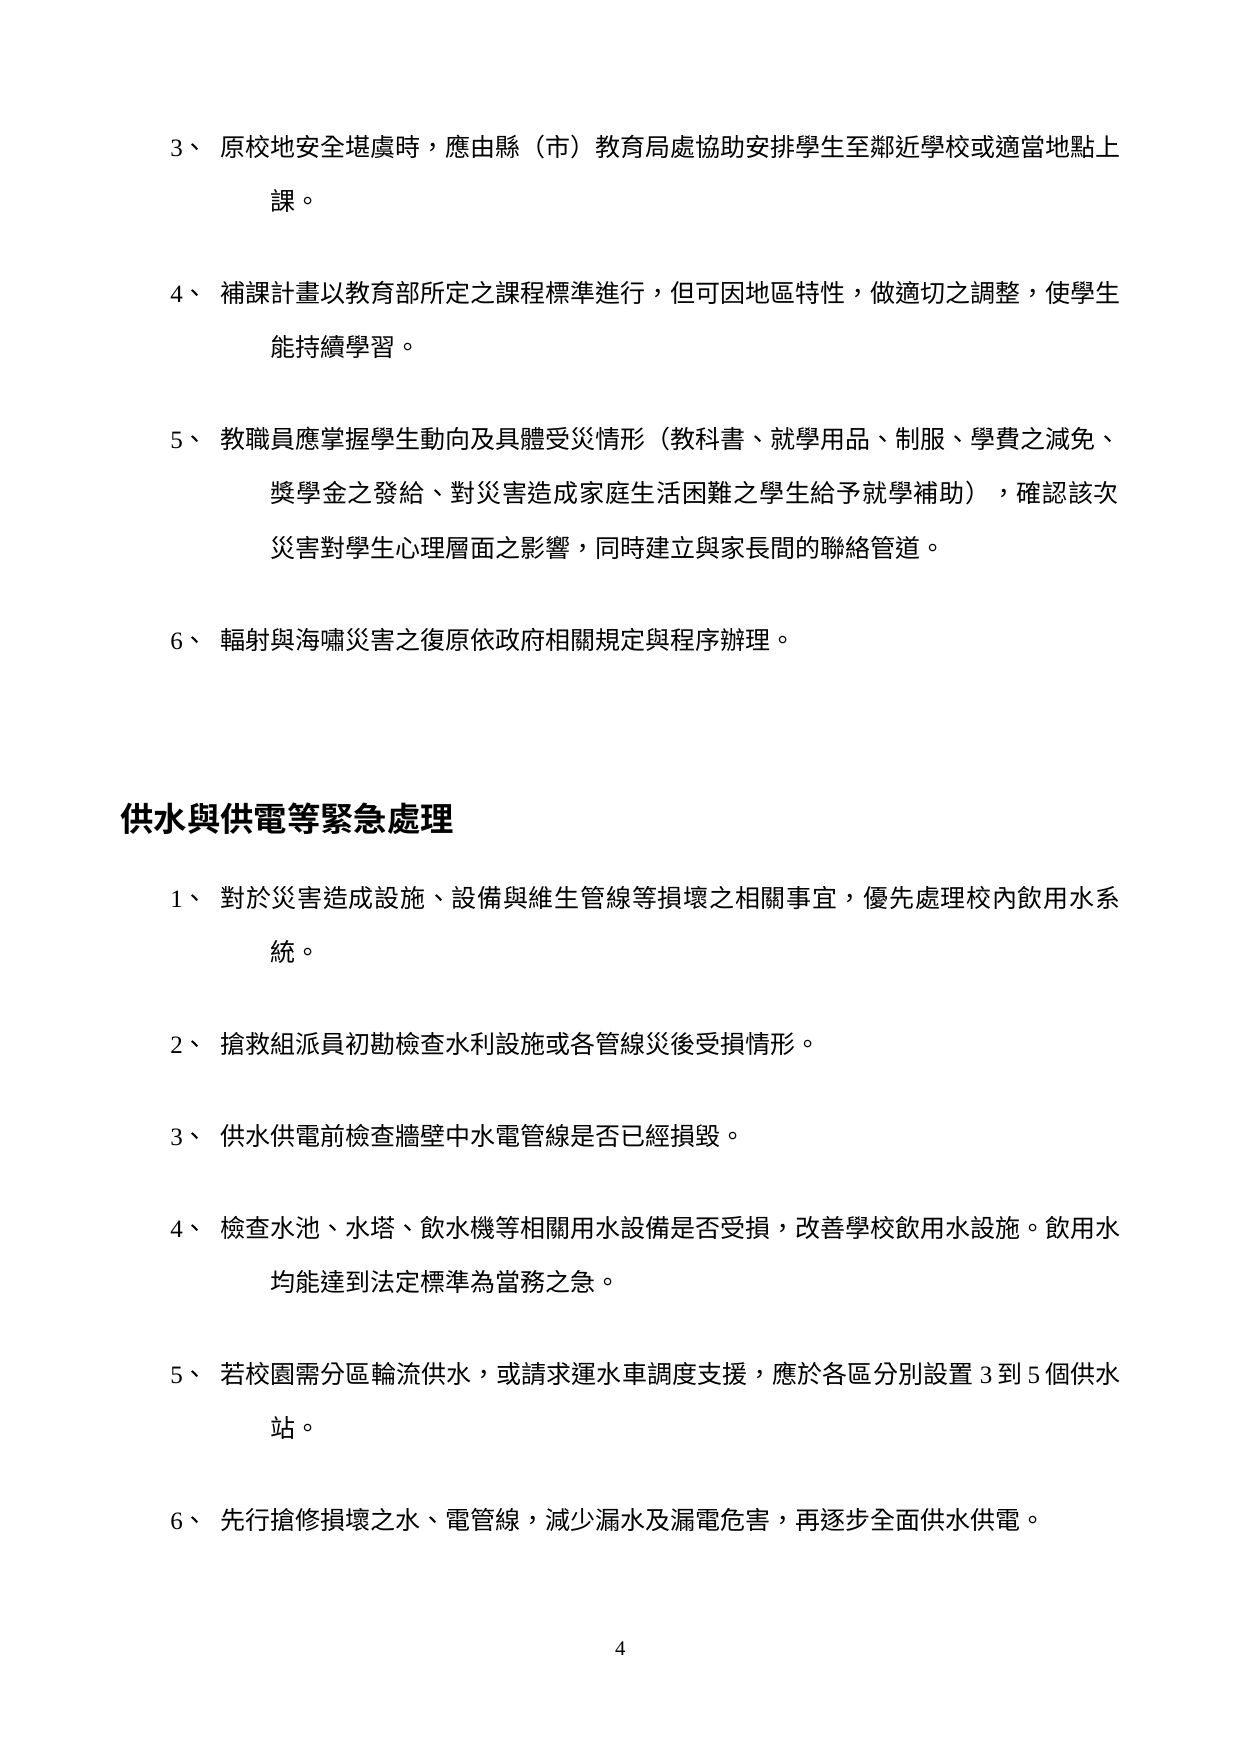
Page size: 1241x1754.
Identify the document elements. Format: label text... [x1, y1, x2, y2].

list 檢查水池、水塔、飲水機等相關用水設備是否受損，改善學校飲用水設施。飲用水均能達到法定標準為當務之急。 [170, 1208, 1120, 1299]
list 補課計畫以教育部所定之課程標準進行，但可因地區特性，做適切之調整，使學生能持續學習。 [170, 273, 1120, 364]
subtitle 供水與供電等緊急處理 [120, 793, 1120, 841]
list 供水供電前檢查牆壁中水電管線是否已經損毀。 [170, 1116, 1120, 1153]
list 教職員應掌握學生動向及具體受災情形（教科書、就學用品、制服、學費之減免、獎學金之發給、對災害造成家庭生活困難之學生給予就學補助），確認該次災害對學生心理層面之影響，同時建立與家長間的聯絡管道。 [170, 419, 1120, 564]
list 先行搶修損壞之水、電管線，減少漏水及漏電危害，再逐步全面供水供電。 [170, 1501, 1120, 1537]
list 搶救組派員初勘檢查水利設施或各管線災後受損情形。 [170, 1024, 1120, 1061]
list 對於災害造成設施、設備與維生管線等損壞之相關事宜，優先處理校內飲用水系統。 [170, 878, 1120, 969]
list 輻射與海嘯災害之復原依政府相關規定與程序辦理。 [170, 620, 1120, 656]
list 若校園需分區輪流供水，或請求運水車調度支援，應於各區分別設置3到5個供水站。 [170, 1354, 1120, 1445]
list 原校地安全堪虞時，應由縣（市）教育局處協助安排學生至鄰近學校或適當地點上課。 [170, 127, 1120, 218]
